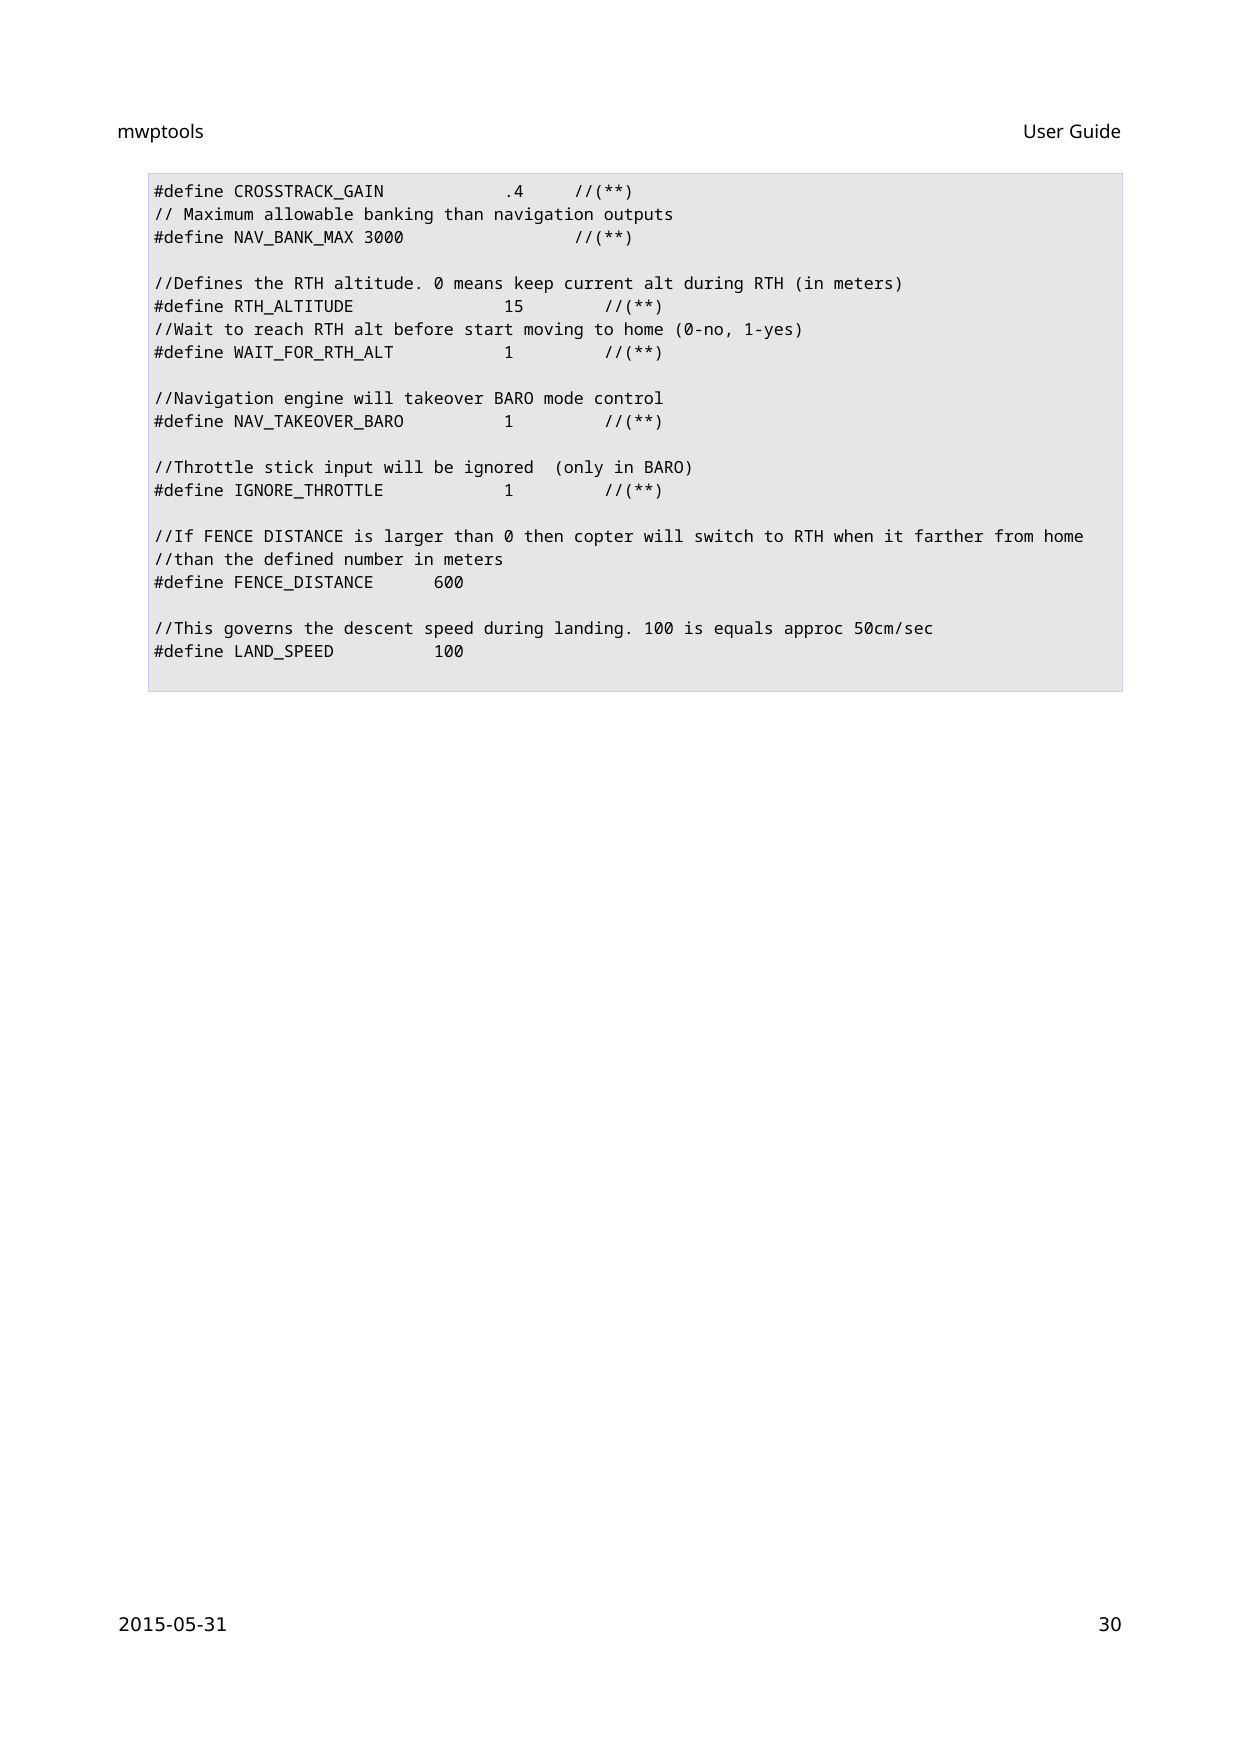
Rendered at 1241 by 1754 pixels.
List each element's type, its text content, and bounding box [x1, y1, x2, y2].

text //Navigation engine will takeover BARO mode control [149, 380, 1122, 403]
text #define NAV_BANK_MAX 3000 //(**) [149, 219, 1122, 242]
text //If FENCE DISTANCE is larger than 0 then copter will switch to RTH when it farther from home [149, 518, 1122, 541]
text #define WAIT_FOR_RTH_ALT 1 //(**) [149, 334, 1122, 357]
text //than the defined number in meters [149, 541, 1122, 564]
text //Throttle stick input will be ignored (only in BARO) [149, 449, 1122, 472]
text #define CROSSTRACK_GAIN .4 //(**) [149, 174, 1122, 196]
text #define RTH_ALTITUDE 15 //(**) [149, 288, 1122, 311]
text #define IGNORE_THROTTLE 1 //(**) [149, 472, 1122, 495]
text // Maximum allowable banking than navigation outputs [149, 196, 1122, 219]
text //This governs the descent speed during landing. 100 is equals approc 50cm/sec [149, 611, 1122, 633]
text #define LAND_SPEED 100 [149, 633, 1122, 657]
text #define NAV_TAKEOVER_BARO 1 //(**) [149, 403, 1122, 426]
text #define FENCE_DISTANCE 600 [149, 564, 1122, 587]
text //Wait to reach RTH alt before start moving to home (0-no, 1-yes) [149, 311, 1122, 334]
text //Defines the RTH altitude. 0 means keep current alt during RTH (in meters) [149, 265, 1122, 288]
